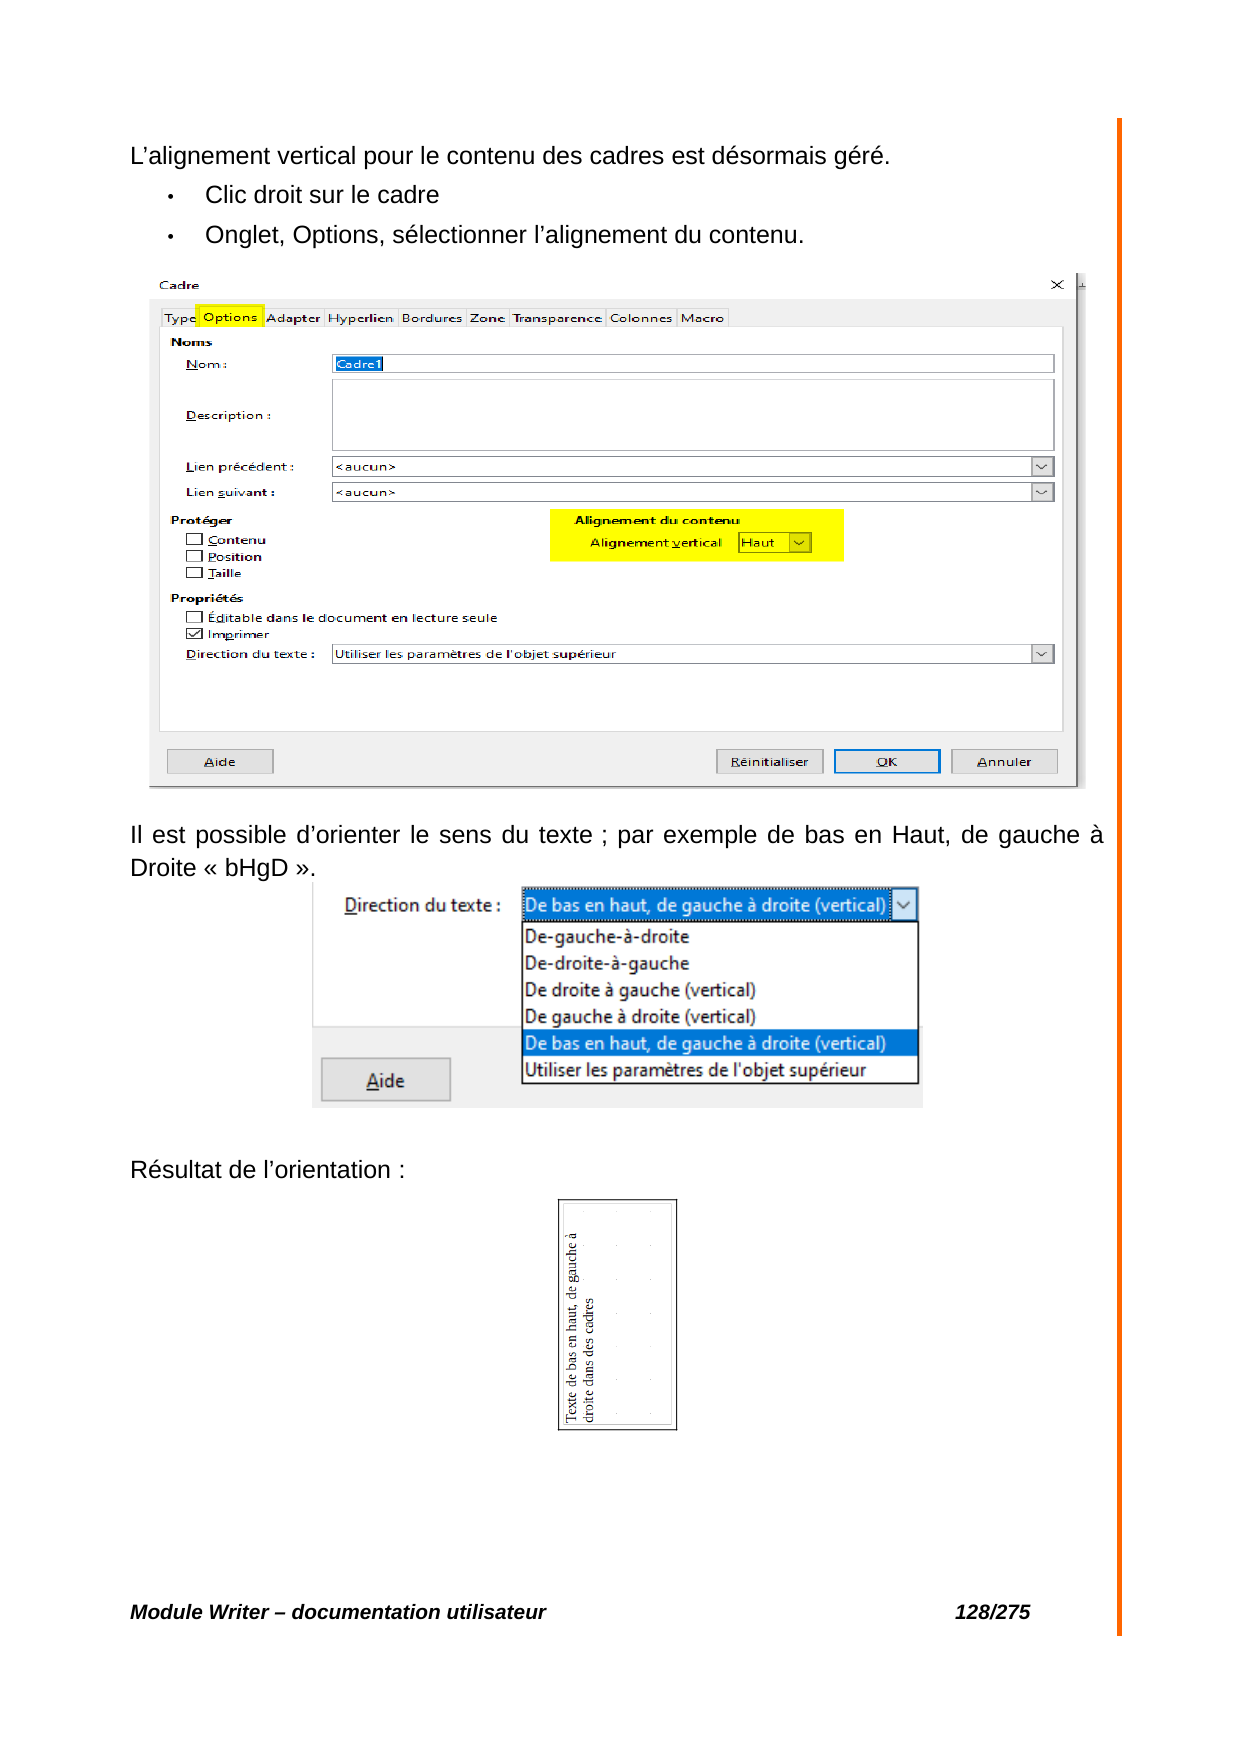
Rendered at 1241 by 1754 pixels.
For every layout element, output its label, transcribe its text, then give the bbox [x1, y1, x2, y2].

list Clic droit sur le cadre [167, 181, 1105, 209]
text Il est possible d’orienter le sens du texte ; par exemple de bas en Haut, de gauche à Droite « bHgD ». [130, 249, 1105, 883]
picture [312, 882, 923, 1108]
picture [149, 273, 1086, 789]
picture [555, 1196, 680, 1433]
text Résultat de l’orientation : [130, 1152, 1105, 1185]
list Onglet, Options, sélectionner l’alignement du contenu. [167, 221, 1105, 249]
text L’alignement vertical pour le contenu des cadres est désormais géré. [130, 142, 1105, 169]
